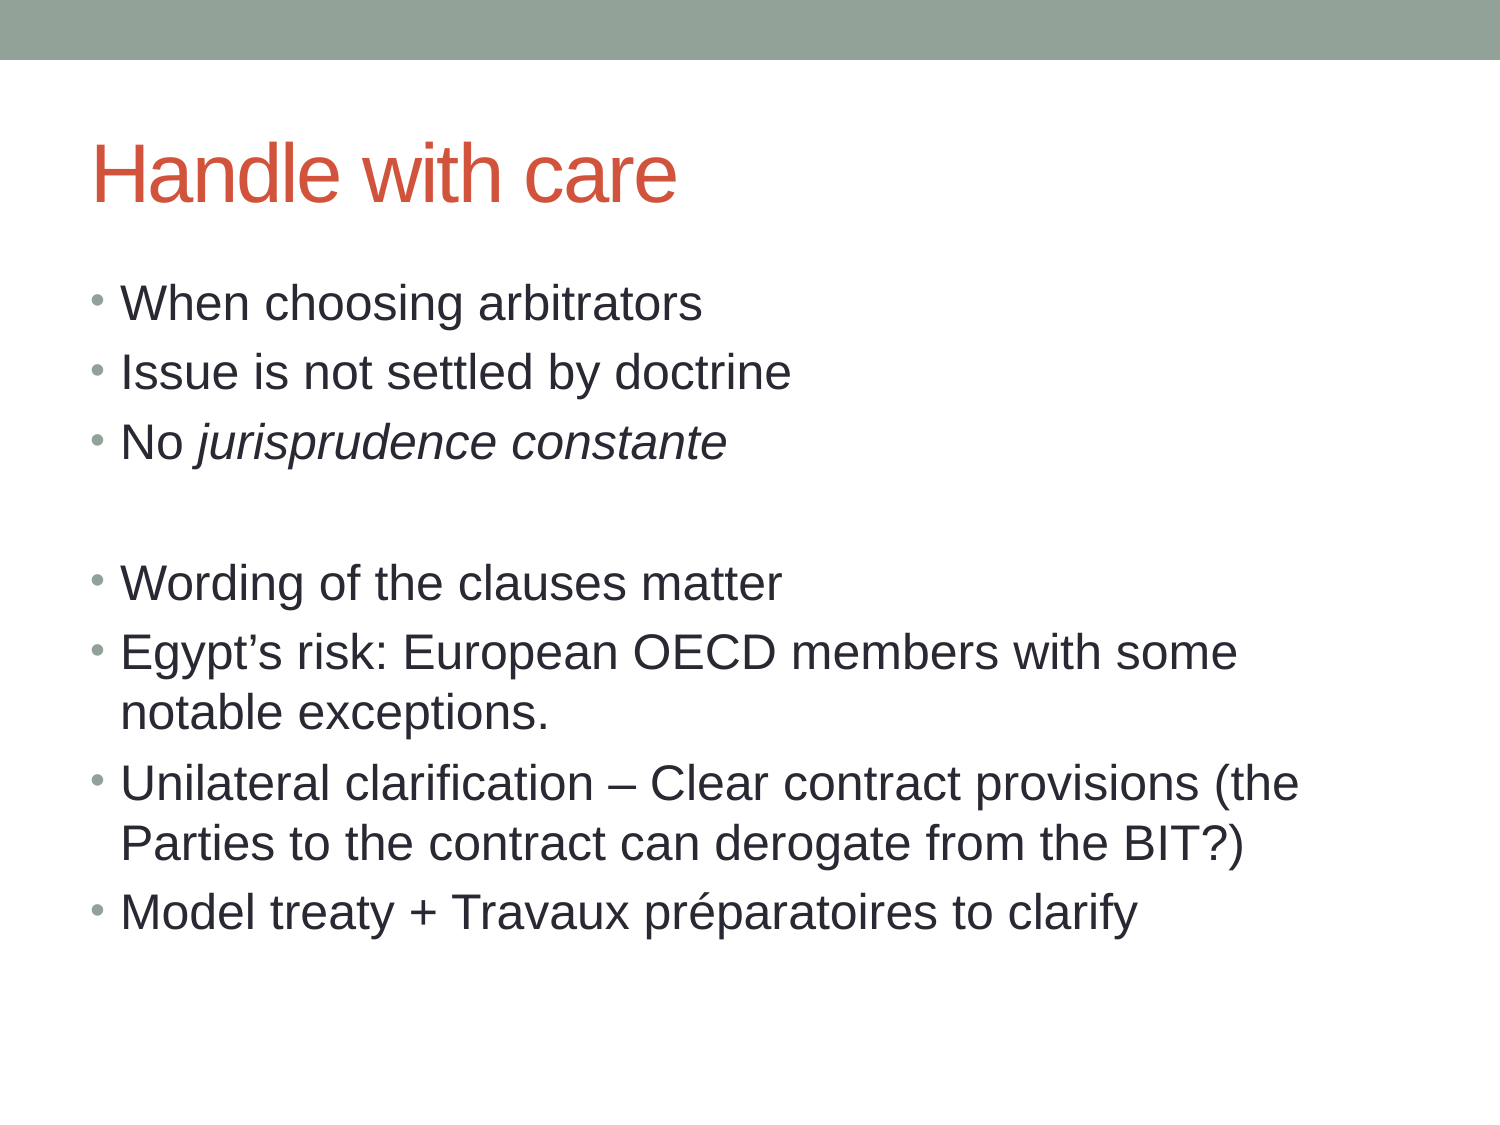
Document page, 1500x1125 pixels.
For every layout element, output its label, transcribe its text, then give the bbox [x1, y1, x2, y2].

list When choosing arbitrators Issue is not settled by doctrine No jurisprudence constante Wording of the clauses matter Egypt’s risk: European OECD members with some notable exceptions. Unilateral clarification – Clear contract provisions (the Parties to the contract can derogate from the BIT?) Model treaty + Travaux préparatoires to clarify [75, 262, 1425, 1063]
title Handle with care [75, 87, 1425, 250]
